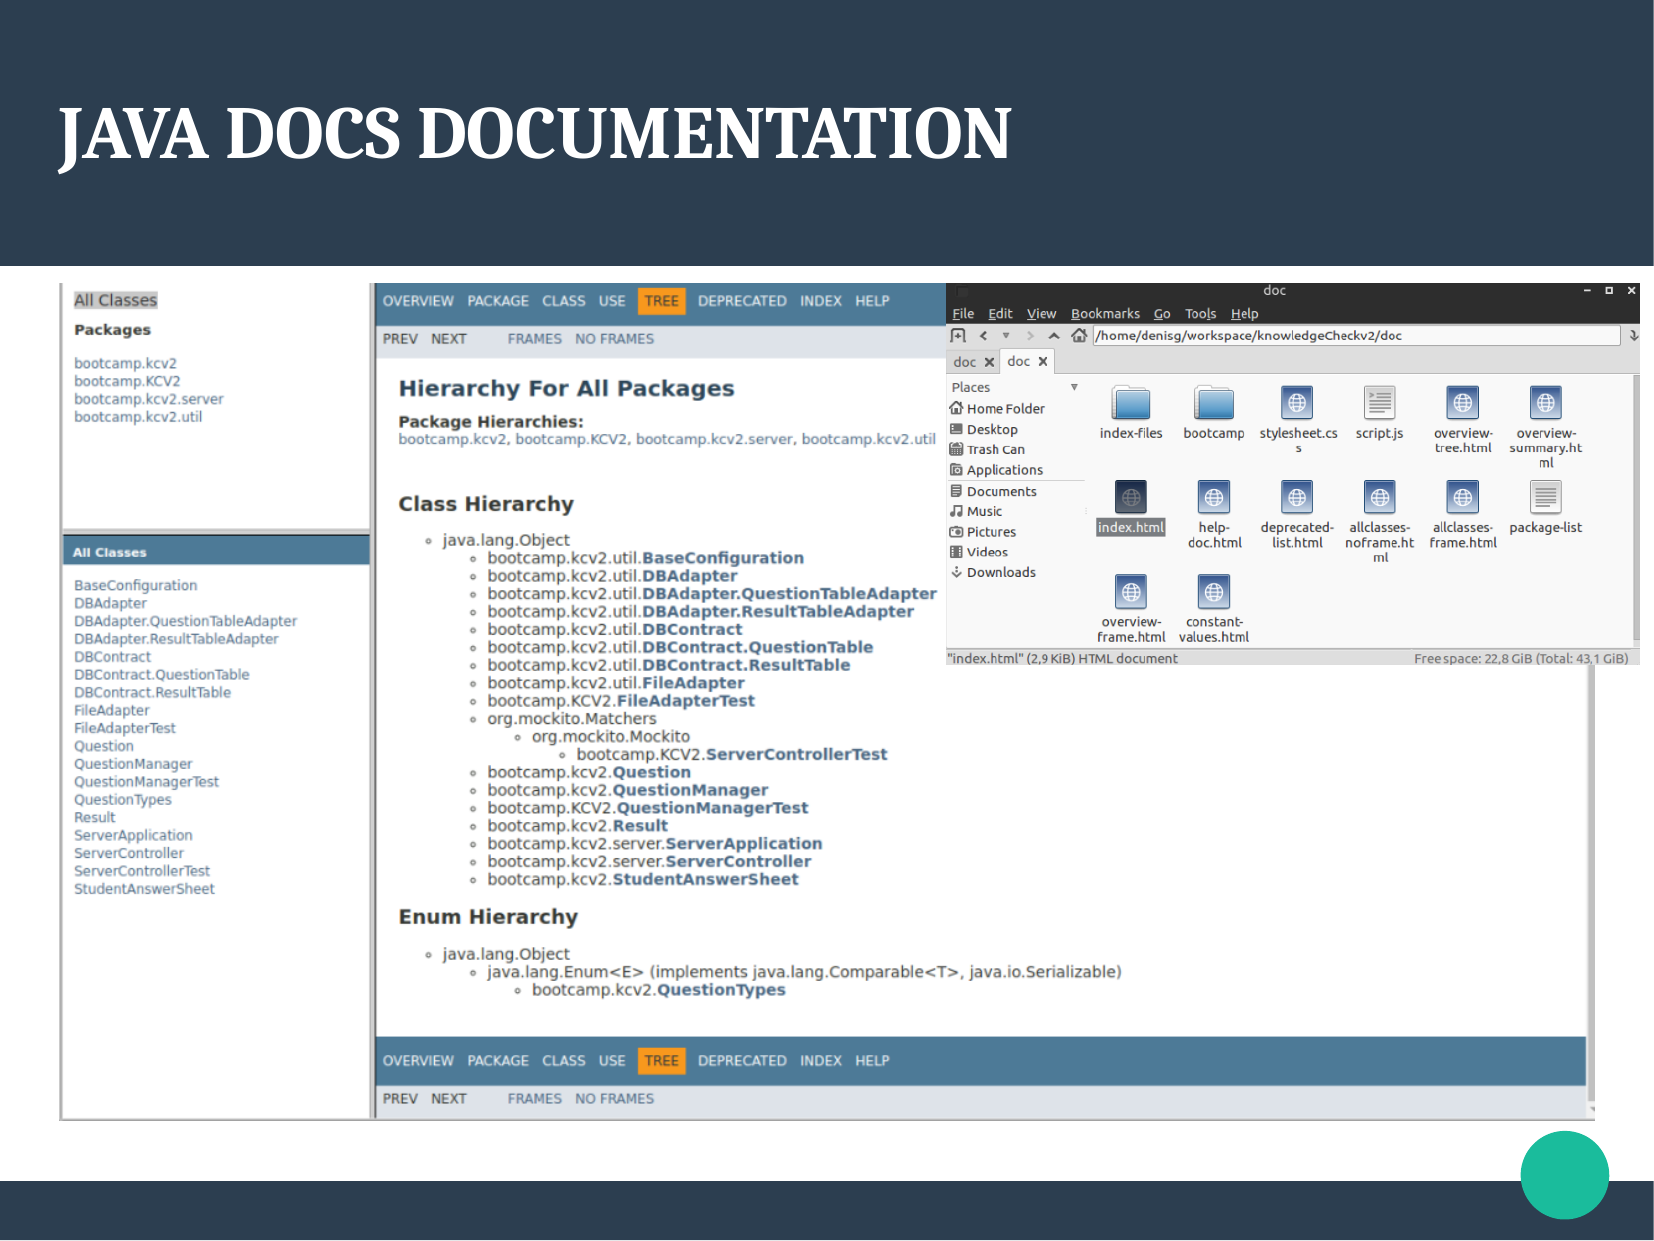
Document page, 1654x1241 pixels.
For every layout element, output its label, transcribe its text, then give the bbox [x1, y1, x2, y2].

picture [59, 283, 1640, 1121]
title JAVA DOCS DOCUMENTATION [59, 82, 1595, 174]
